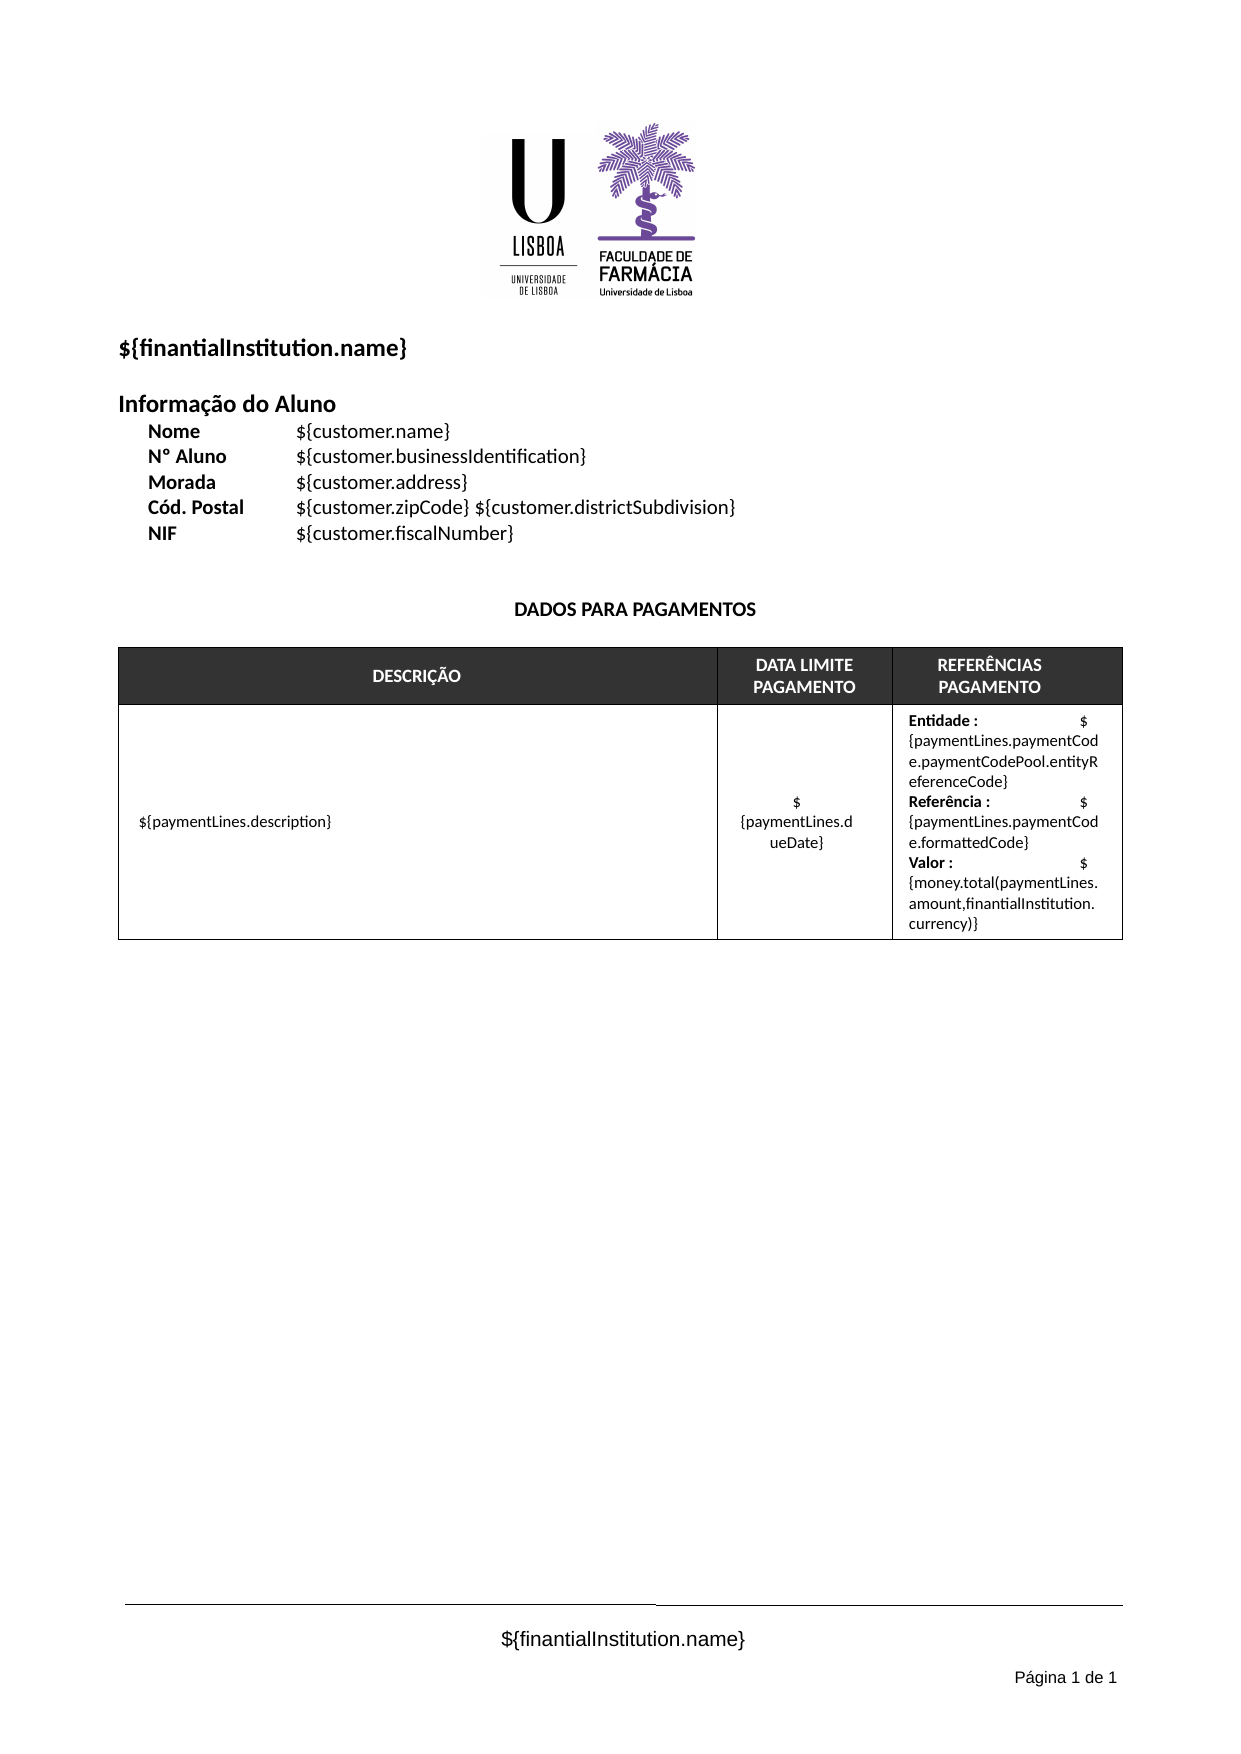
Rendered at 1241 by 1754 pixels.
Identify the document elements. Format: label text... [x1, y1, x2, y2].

picture [480, 121, 698, 298]
text Nome ${customer.name} [148, 418, 1122, 444]
text NIF ${customer.fiscalNumber} [148, 520, 1122, 545]
table_header DATA LIMITE PAGAMENTO [718, 648, 892, 704]
table_header REFERÊNCIAS PAGAMENTO [893, 648, 1122, 704]
text DADOS PARA PAGAMENTOS [148, 596, 1122, 622]
text Informação do Aluno [118, 388, 1122, 418]
text Cód. Postal ${customer.zipCode} ${customer.districtSubdivision} [148, 494, 1122, 520]
text ${finantialInstitution.name} [118, 332, 1122, 362]
text Nº Aluno ${customer.businessIdentification} [148, 444, 1122, 469]
table_cell ${paymentLines.description} [119, 705, 717, 939]
table_cell ${paymentLines.dueDate} [718, 705, 892, 939]
table_cell Entidade : ${paymentLines.paymentCode.paymentCodePool.entityReferenceCode} Referência : ${paymentLines.paymentCode.formattedCode} Valor : ${money.total(paymentLines.amount,finantialInstitution.currency)} [893, 705, 1122, 939]
table_header DESCRIÇÃO [119, 648, 717, 704]
text Morada ${customer.address} [148, 469, 1122, 494]
